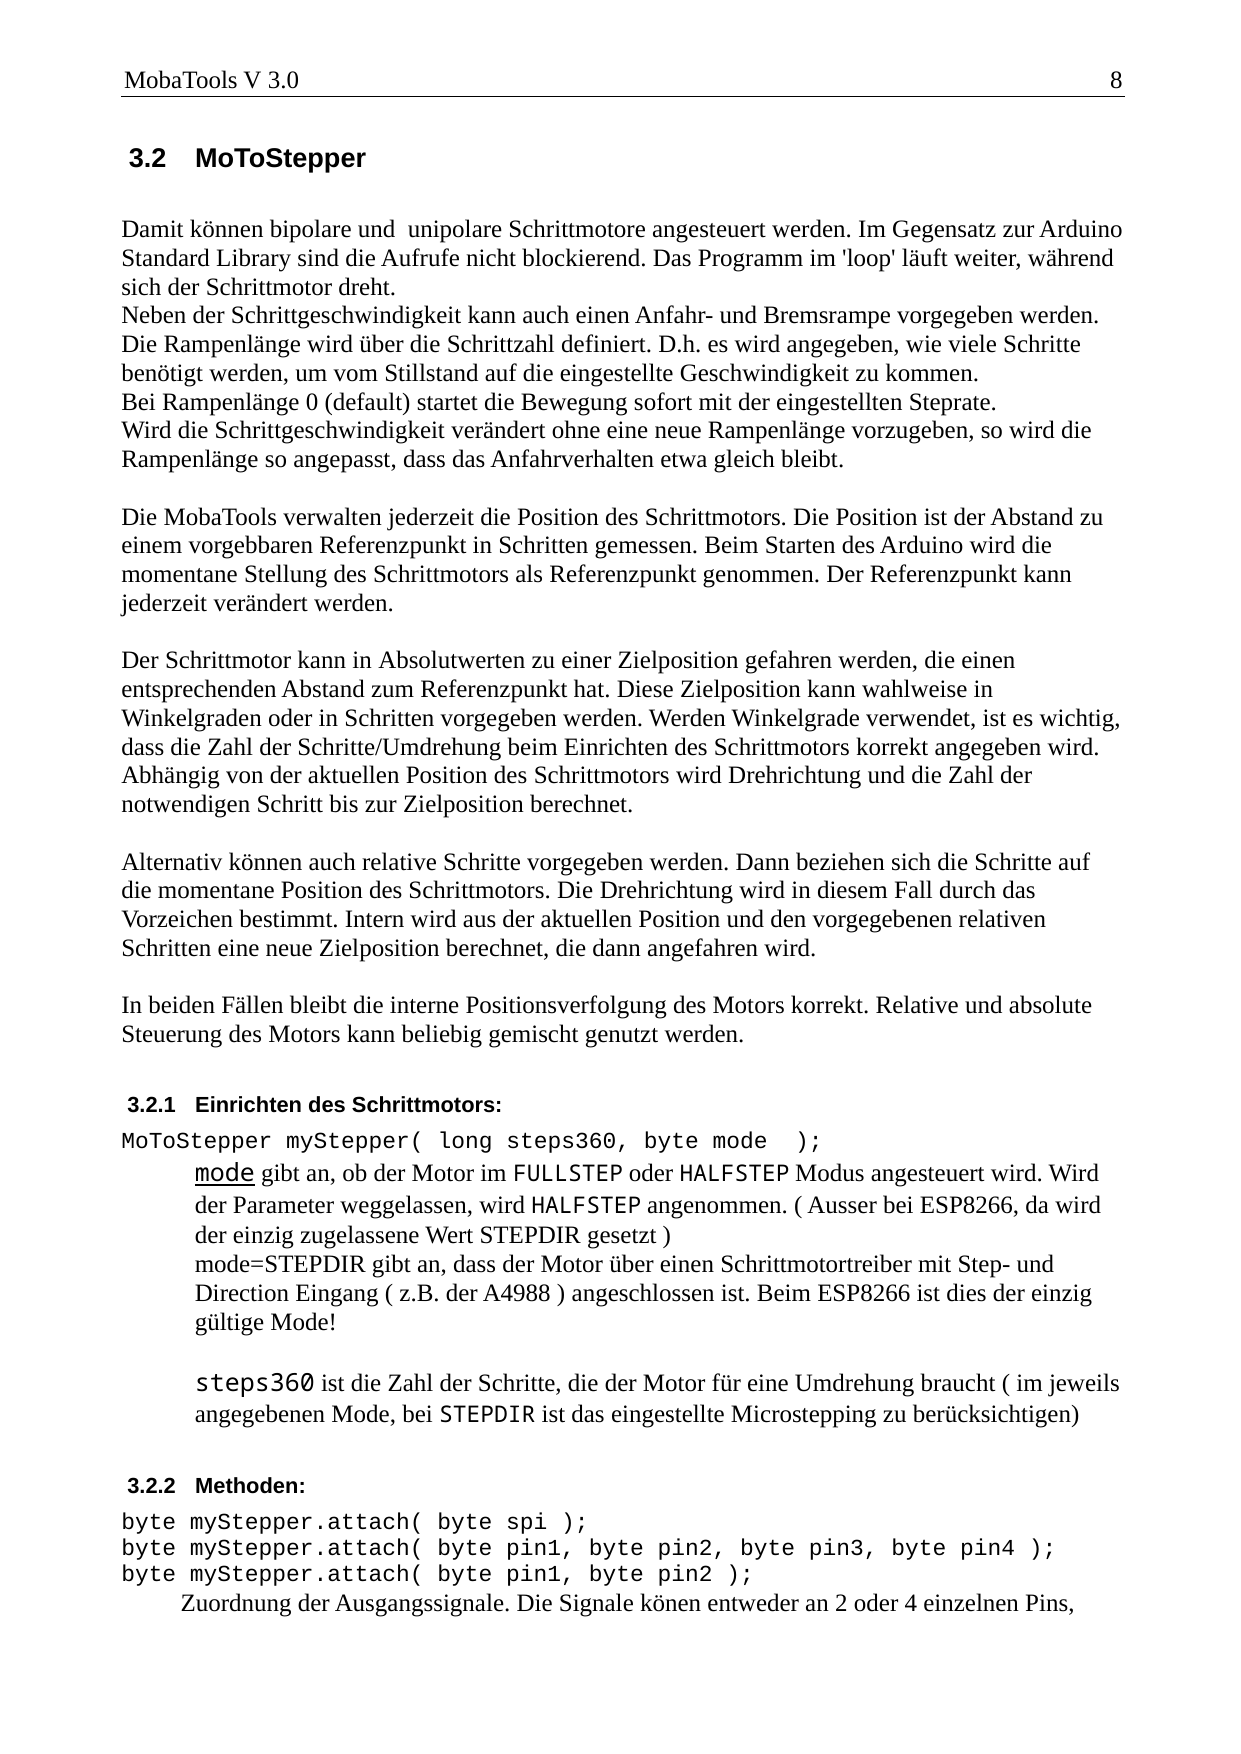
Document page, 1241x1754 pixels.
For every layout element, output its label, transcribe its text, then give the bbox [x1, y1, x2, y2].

text Bei Rampenlänge 0 (default) startet die Bewegung sofort mit der eingestellten Steprate. [121, 387, 1125, 416]
subtitle MoToStepper [121, 142, 1125, 173]
text byte myStepper.attach( byte pin1, byte pin2, byte pin3, byte pin4 ); [121, 1536, 1125, 1562]
text byte myStepper.attach( byte spi ); [121, 1511, 1125, 1536]
text steps360 ist die Zahl der Schritte, die der Motor für eine Umdrehung braucht ( im jeweils angegebenen Mode, bei STEPDIR ist das eingestellte Microstepping zu berücksichtigen) [194, 1364, 1125, 1429]
subtitle Einrichten des Schrittmotors: [121, 1091, 1125, 1117]
text mode gibt an, ob der Motor im FULLSTEP oder HALFSTEP Modus angesteuert wird. Wird der Parameter weggelassen, wird HALFSTEP angenommen. ( Ausser bei ESP8266, da wird der einzig zugelassene Wert STEPDIR gesetzt ) [194, 1155, 1125, 1249]
text Damit können bipolare und unipolare Schrittmotore angesteuert werden. Im Gegensatz zur Arduino Standard Library sind die Aufrufe nicht blockierend. Das Programm im 'loop' läuft weiter, während sich der Schrittmotor dreht. [121, 214, 1125, 301]
text Wird die Schrittgeschwindigkeit verändert ohne eine neue Rampenlänge vorzugeben, so wird die Rampenlänge so angepasst, dass das Anfahrverhalten etwa gleich bleibt. [121, 416, 1125, 473]
text Die MobaTools verwalten jederzeit die Position des Schrittmotors. Die Position ist der Abstand zu einem vorgebbaren Referenzpunkt in Schritten gemessen. Beim Starten des Arduino wird die momentane Stellung des Schrittmotors als Referenzpunkt genommen. Der Referenzpunkt kann jederzeit verändert werden. [121, 502, 1125, 617]
text Zuordnung der Ausgangssignale. Die Signale könen entweder an 2 oder 4 einzelnen Pins, [180, 1588, 1125, 1617]
text In beiden Fällen bleibt die interne Positionsverfolgung des Motors korrekt. Relative und absolute Steuerung des Motors kann beliebig gemischt genutzt werden. [121, 991, 1125, 1048]
text Der Schrittmotor kann in Absolutwerten zu einer Zielposition gefahren werden, die einen entsprechenden Abstand zum Referenzpunkt hat. Diese Zielposition kann wahlweise in Winkelgraden oder in Schritten vorgegeben werden. Werden Winkelgrade verwendet, ist es wichtig, dass die Zahl der Schritte/Umdrehung beim Einrichten des Schrittmotors korrekt angegeben wird. [121, 646, 1125, 761]
text MoToStepper myStepper( long steps360, byte mode ); [121, 1129, 1125, 1155]
text mode=STEPDIR gibt an, dass der Motor über einen Schrittmotortreiber mit Step- und Direction Eingang ( z.B. der A4988 ) angeschlossen ist. Beim ESP8266 ist dies der einzig gültige Mode! [194, 1249, 1125, 1335]
subtitle Methoden: [121, 1473, 1125, 1498]
text byte myStepper.attach( byte pin1, byte pin2 ); [121, 1562, 1125, 1588]
text Neben der Schrittgeschwindigkeit kann auch einen Anfahr- und Bremsrampe vorgegeben werden. Die Rampenlänge wird über die Schrittzahl definiert. D.h. es wird angegeben, wie viele Schritte benötigt werden, um vom Stillstand auf die eingestellte Geschwindigkeit zu kommen. [121, 301, 1125, 387]
text Abhängig von der aktuellen Position des Schrittmotors wird Drehrichtung und die Zahl der notwendigen Schritt bis zur Zielposition berechnet. [121, 761, 1125, 818]
text Alternativ können auch relative Schritte vorgegeben werden. Dann beziehen sich die Schritte auf die momentane Position des Schrittmotors. Die Drehrichtung wird in diesem Fall durch das Vorzeichen bestimmt. Intern wird aus der aktuellen Position und den vorgegebenen relativen Schritten eine neue Zielposition berechnet, die dann angefahren wird. [121, 847, 1125, 962]
